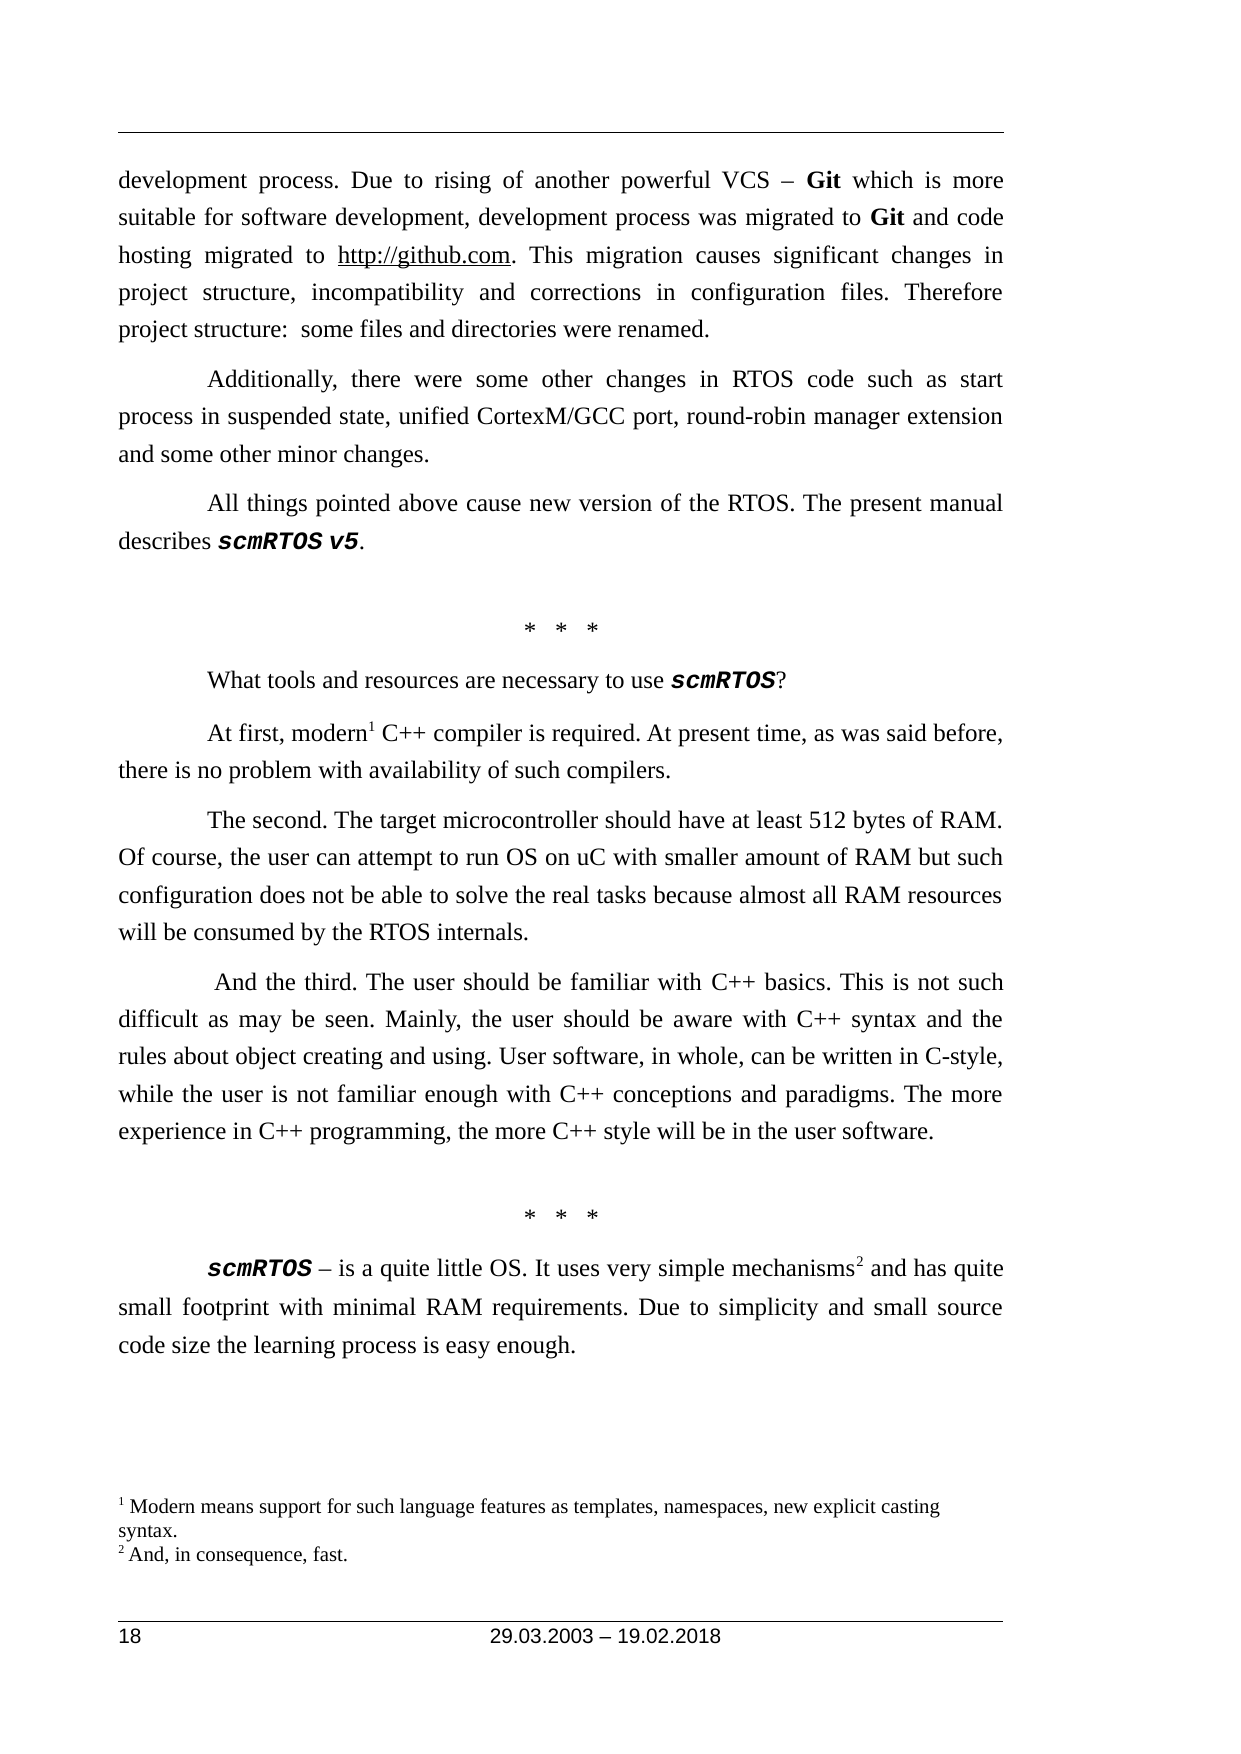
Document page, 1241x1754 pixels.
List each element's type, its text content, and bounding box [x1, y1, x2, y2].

text * * * [118, 1203, 1004, 1232]
text At first, modern C++ compiler is required. At present time, as was said before, there is no problem with availability of such compilers. [118, 718, 1004, 784]
text The second. The target microcontroller should have at least 512 bytes of RAM. Of course, the user can attempt to run OS on uC with smaller amount of RAM but such configuration does not be able to solve the real tasks because almost all RAM resources will be consumed by the RTOS internals. [118, 805, 1004, 946]
text * * * [118, 616, 1004, 644]
text All things pointed above cause new version of the RTOS. The present manual describes scmRTOS v5. [118, 488, 1004, 557]
text Additionally, there were some other changes in RTOS code such as start process in suspended state, unified CortexM/GCC port, round-robin manager extension and some other minor changes. [118, 364, 1004, 467]
text development process. Due to rising of another powerful VCS – Git which is more suitable for software development, development process was migrated to Git and code hosting migrated to http://github.com. This migration causes significant changes in project structure, incompatibility and corrections in configuration files. Therefore project structure: some files and directories were renamed. [118, 165, 1004, 343]
text scmRTOS – is a quite little OS. It uses very simple mechanisms and has quite small footprint with minimal RAM requirements. Due to simplicity and small source code size the learning process is easy enough. [118, 1253, 1004, 1358]
text And the third. The user should be familiar with C++ basics. This is not such difficult as may be seen. Mainly, the user should be aware with C++ syntax and the rules about object creating and using. User software, in whole, can be written in C-style, while the user is not familiar enough with C++ conceptions and paradigms. The more experience in C++ programming, the more C++ style will be in the user software. [118, 967, 1004, 1145]
text Modern means support for such language features as templates, namespaces, new explicit casting syntax. [118, 1494, 1004, 1542]
text What tools and resources are necessary to use scmRTOS? [118, 666, 1004, 696]
text And, in consequence, fast. [118, 1542, 1004, 1566]
